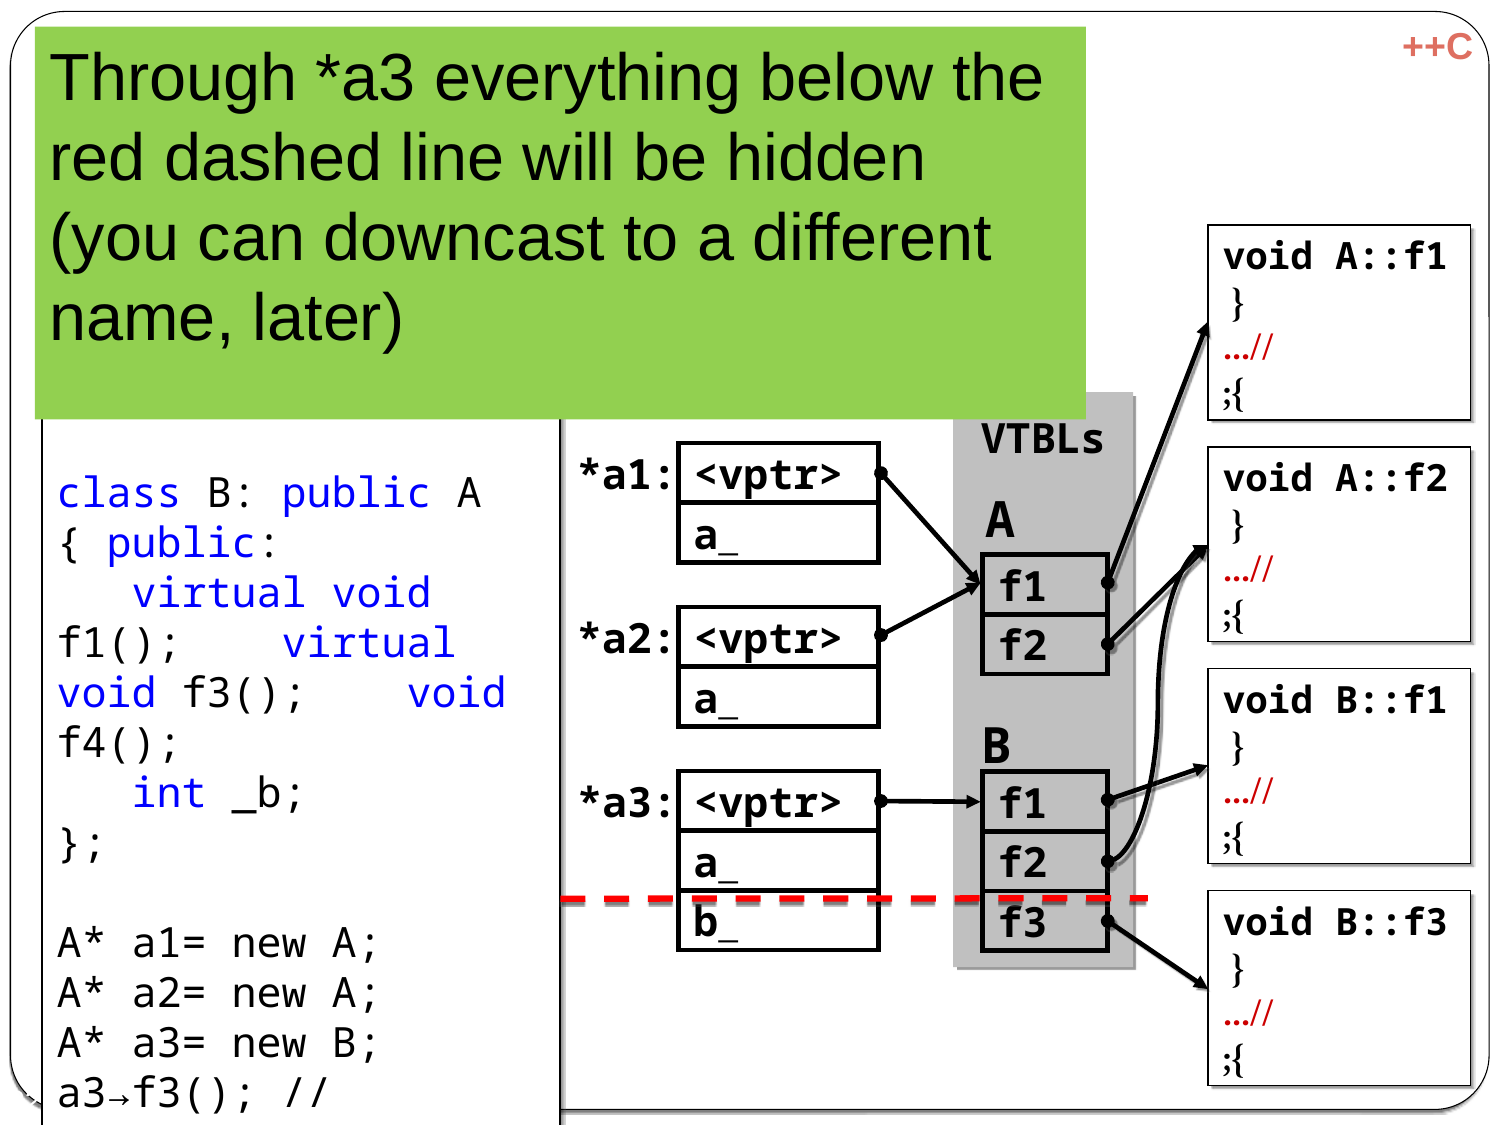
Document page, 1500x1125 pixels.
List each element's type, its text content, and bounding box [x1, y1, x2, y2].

text_box A [970, 479, 1031, 555]
text_box *a1: [546, 425, 707, 521]
text_box f1 [982, 771, 1108, 831]
text_box Through *a3 everything below the red dashed line will be hidden (you can downcast to a different name, later) [34, 26, 1086, 420]
text_box _a [678, 502, 879, 563]
text_box f2 [982, 614, 1108, 674]
text_box _a [678, 830, 879, 890]
text_box *a2: [546, 589, 707, 685]
text_box [707, 443, 879, 502]
text_box [953, 392, 1134, 968]
text_box [953, 559, 971, 594]
text_box _a [678, 666, 879, 727]
text_box [1108, 795, 1134, 856]
text_box class A { public: virtual void f1(); virtual void f2(); int _a; }; class B: public A { public: virtual void f1(); virtual void f3(); void f4(); int _b; }; A* a1= new A; A* a2= new A; A* a3= new B; a3→f3(); // comp.err. a3→f4(); // comp.err. [41, 420, 561, 1125]
text_box B [967, 705, 1027, 781]
slide_number [0, 1074, 50, 1125]
text_box void A::f2 { //... }; [1208, 446, 1471, 642]
text_box [1108, 526, 1134, 637]
text_box *a3: [547, 753, 708, 849]
text_box [1108, 845, 1134, 935]
text_box void B::f3 { //... }; [1208, 890, 1471, 1086]
text_box f1 [982, 554, 1108, 614]
text_box [708, 771, 879, 830]
text_box void A::f1 { //... }; [1208, 224, 1471, 420]
text_box f2 [982, 831, 1108, 891]
text_box VTBLs [966, 404, 1121, 470]
text_box f3 [982, 891, 1108, 951]
text_box void B::f1 { //... }; [1208, 668, 1471, 864]
text_box _b [678, 890, 879, 950]
text_box [707, 606, 879, 666]
